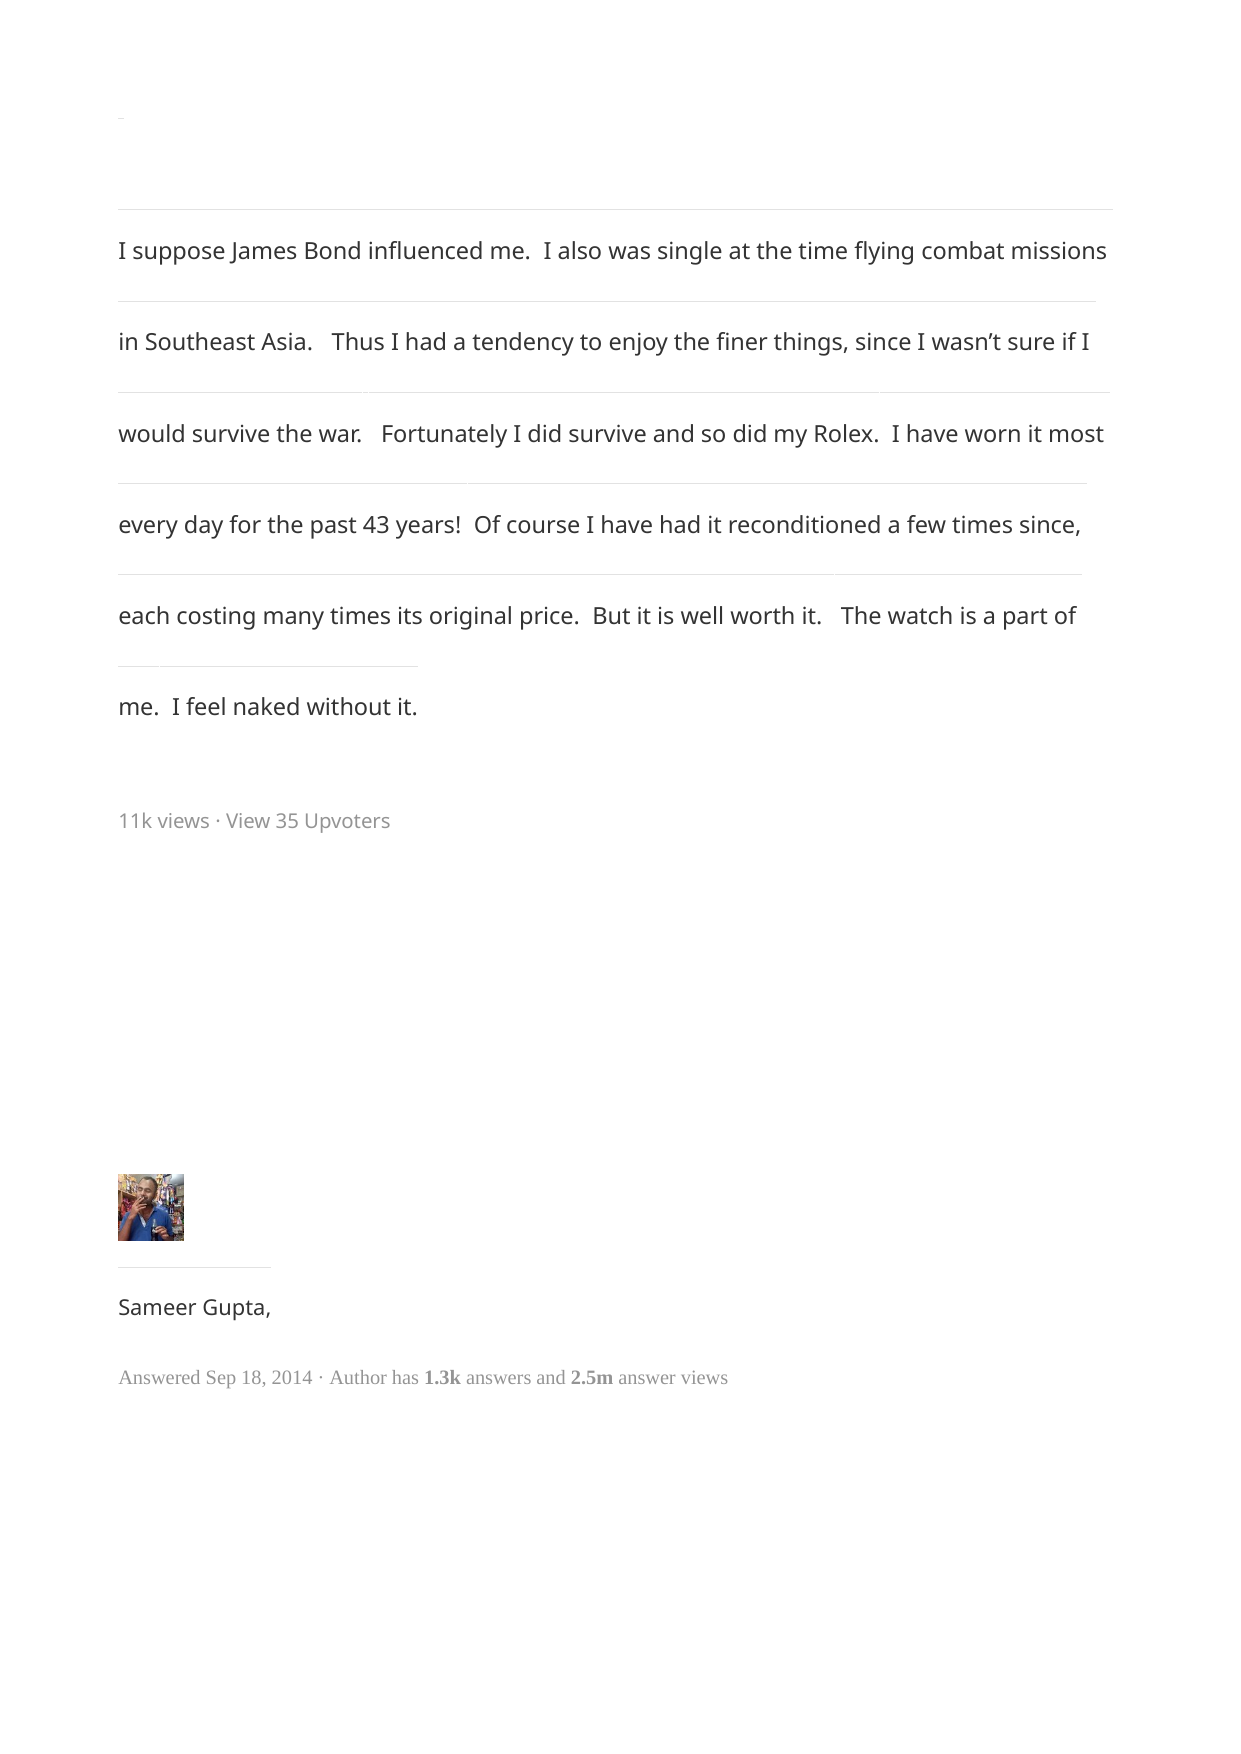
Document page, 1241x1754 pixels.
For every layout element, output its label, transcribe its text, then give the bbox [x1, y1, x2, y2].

text Answered Sep 18, 2014 · Author has 1.3k answers and 2.5m answer views [118, 1365, 1122, 1388]
text I suppose James Bond influenced me. I also was single at the time flying combat missions in Southeast Asia. Thus I had a tendency to enjoy the finer things, since I wasn’t sure if I would survive the war. Fortunately I did survive and so did my Rolex. I have worn it most every day for the past 43 years! Of course I have had it reconditioned a few times since, each costing many times its original price. But it is well worth it. The watch is a part of me. I feel naked without it. [118, 118, 1122, 723]
text Sameer Gupta, [118, 1267, 1109, 1322]
text 11k views · View 35 Upvoters [118, 807, 1122, 835]
picture [118, 1174, 184, 1241]
